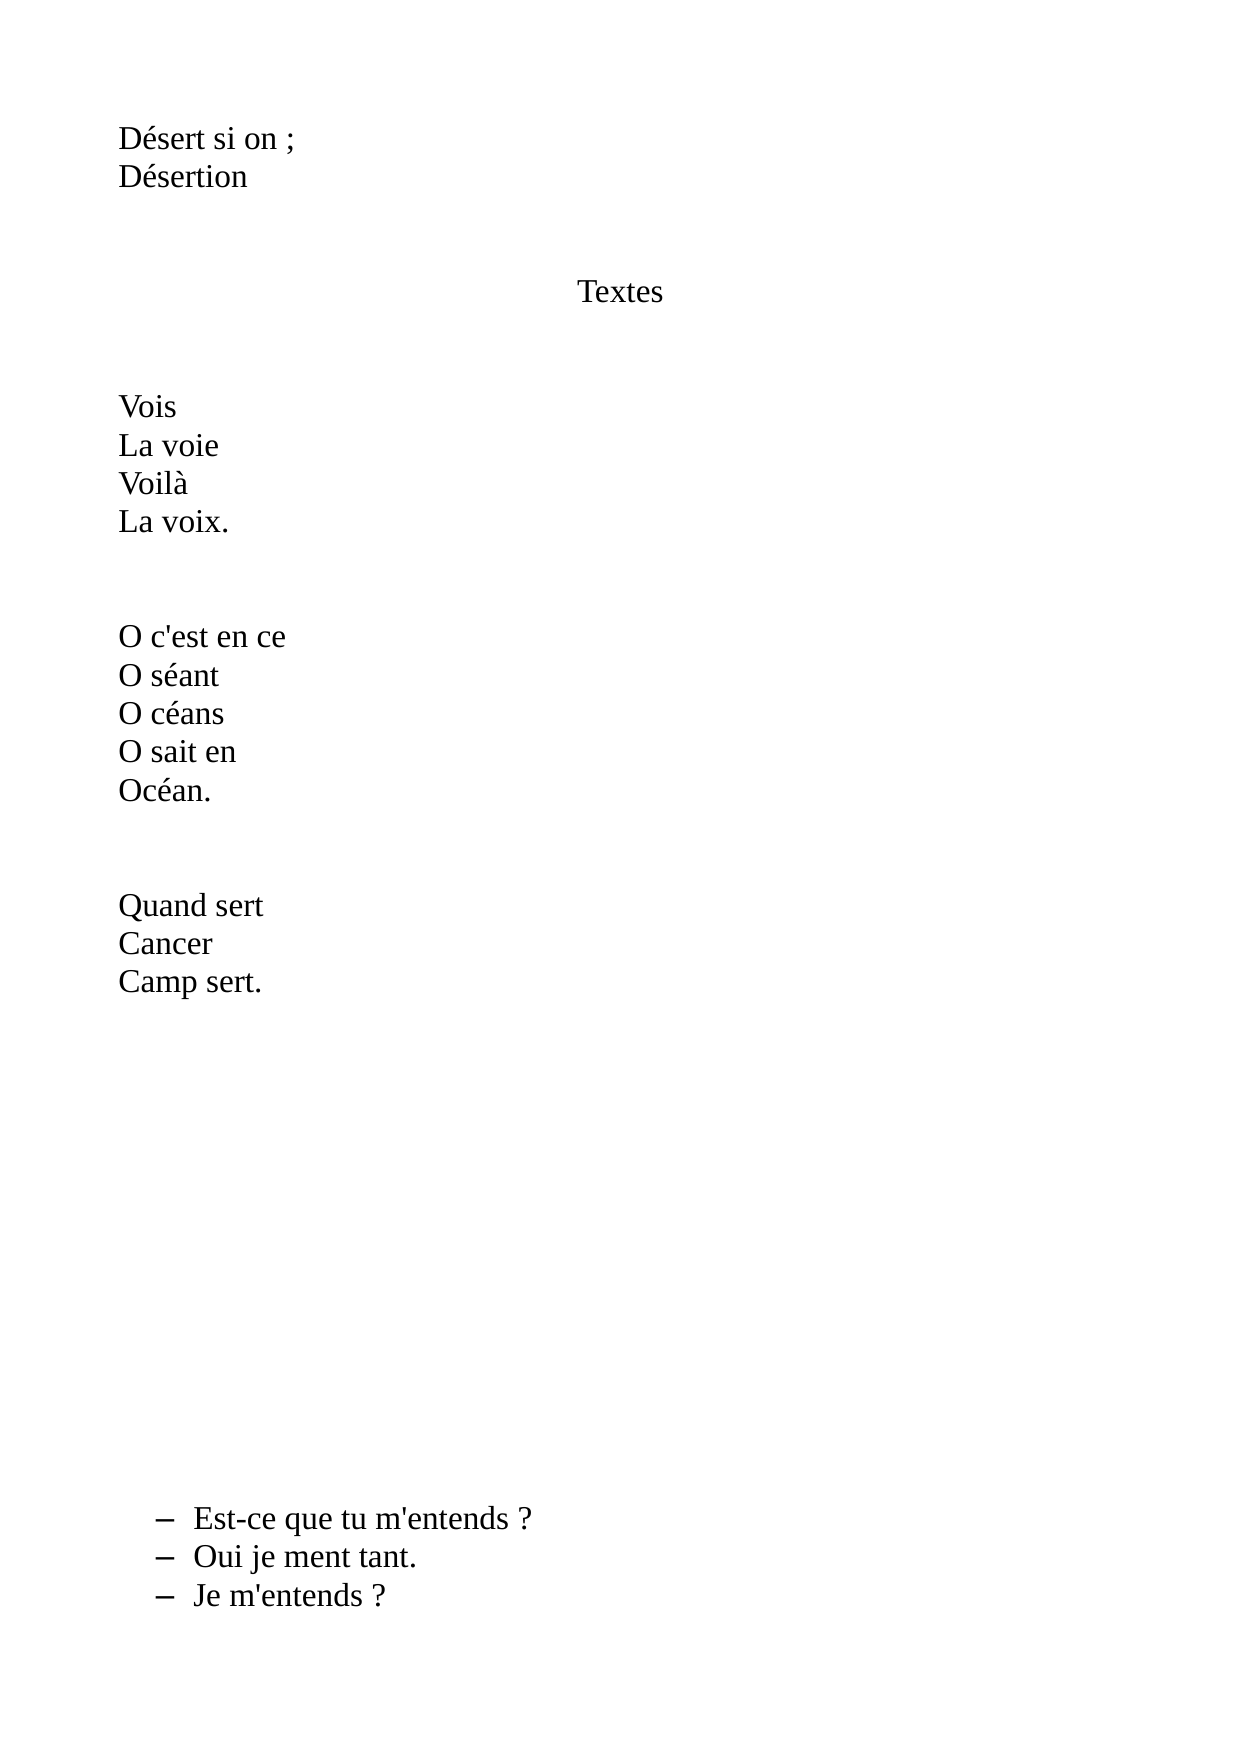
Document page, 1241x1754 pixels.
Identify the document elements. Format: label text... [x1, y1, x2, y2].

text Camp sert. [118, 961, 1122, 1000]
list Oui je ment tant. [156, 1536, 1122, 1575]
text Désertion [118, 156, 1122, 195]
text Océan. [118, 770, 1122, 808]
text O c'est en ce [118, 616, 1122, 655]
list Je m'entends ? [156, 1575, 1122, 1613]
text La voie [118, 425, 1122, 463]
text O sait en [118, 731, 1122, 770]
text La voix. [118, 501, 1122, 540]
text Quand sert [118, 885, 1122, 923]
list Est-ce que tu m'entends ? [156, 1498, 1122, 1536]
text Voilà [118, 463, 1122, 501]
text O céans [118, 693, 1122, 731]
text O séant [118, 655, 1122, 693]
text Textes [118, 271, 1122, 310]
text Désert si on ; [118, 118, 1122, 156]
text Vois [118, 386, 1122, 425]
text Cancer [118, 923, 1122, 961]
